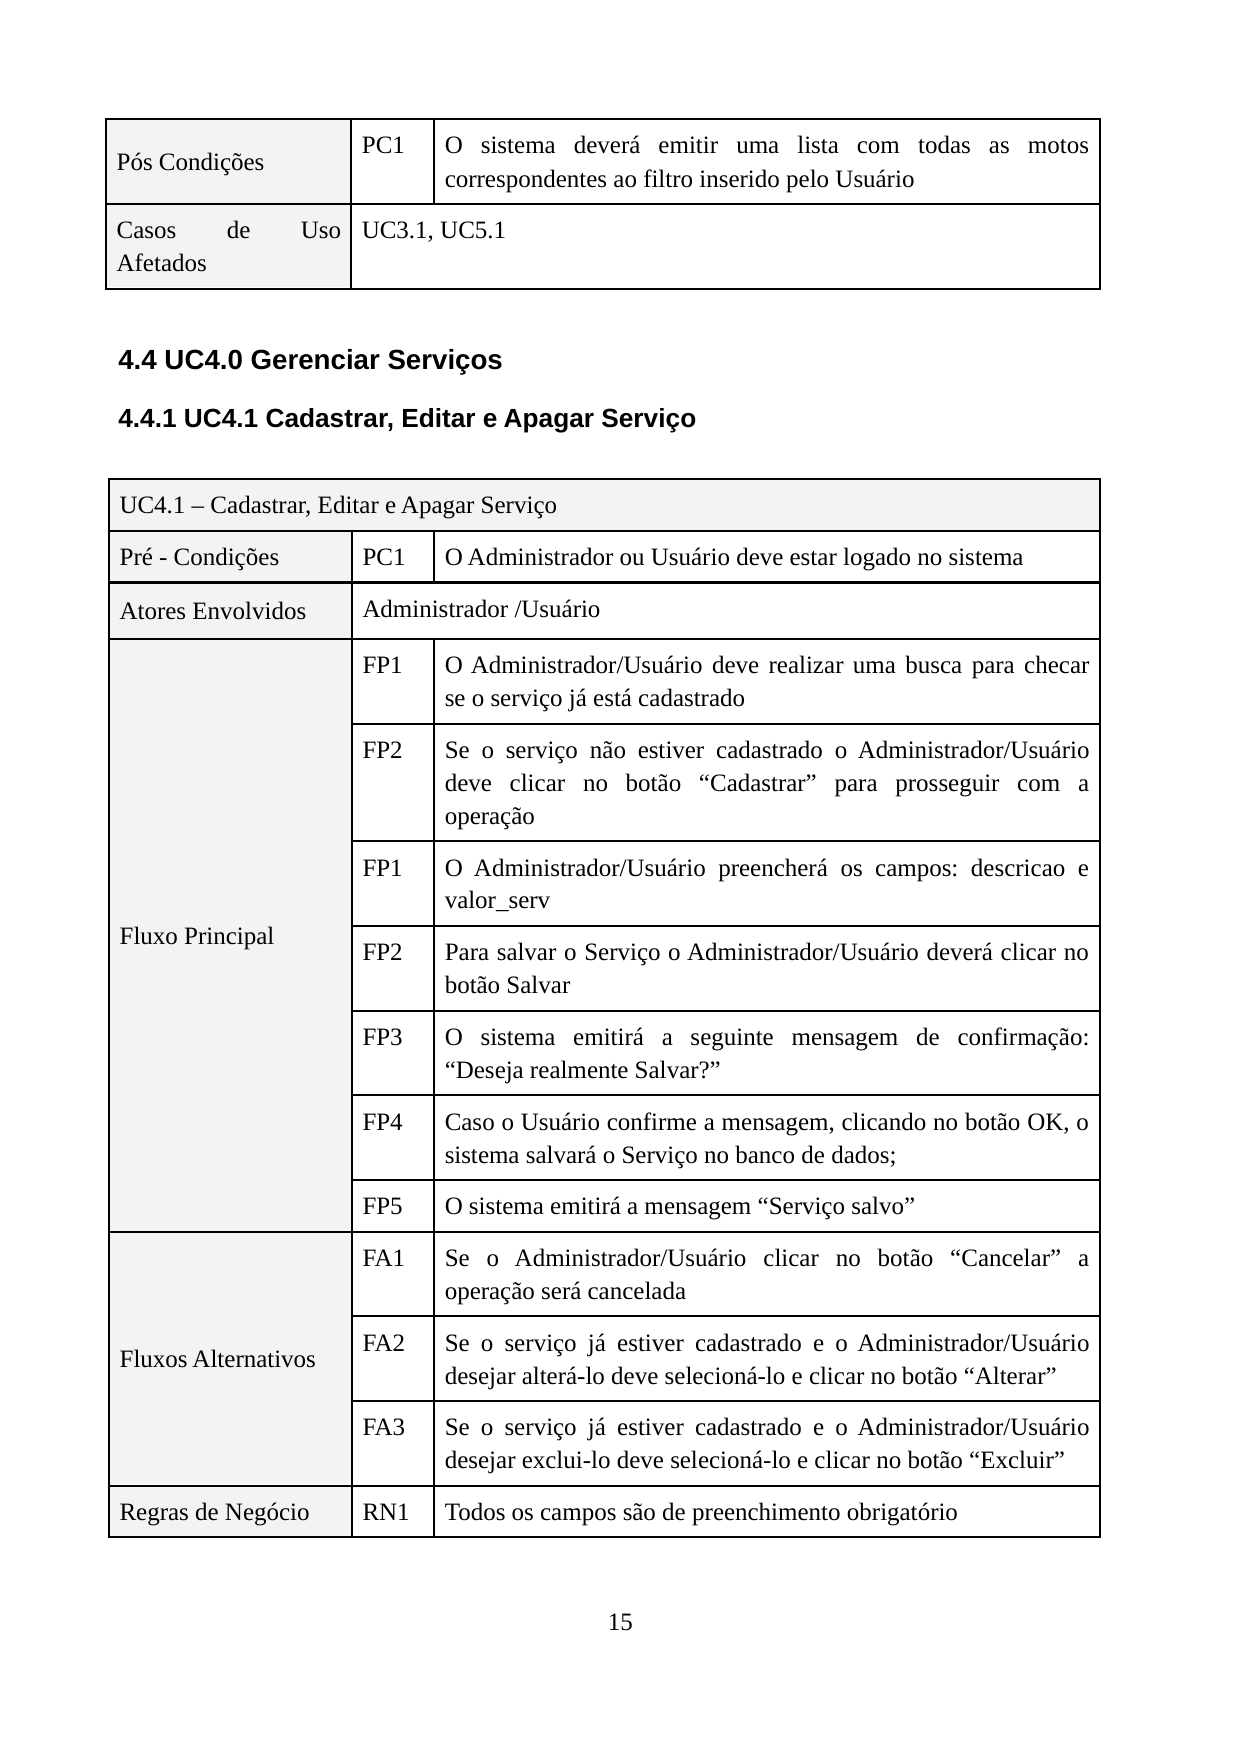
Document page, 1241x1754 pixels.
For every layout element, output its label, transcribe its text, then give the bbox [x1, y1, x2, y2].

table_cell Casos de Uso Afetados [107, 205, 350, 287]
table_cell O Administrador ou Usuário deve estar logado no sistema [435, 532, 1099, 581]
subtitle 4.4 UC4.0 Gerenciar Serviços [118, 343, 1122, 375]
table_cell Para salvar o Serviço o Administrador/Usuário deverá clicar no botão Salvar [435, 927, 1099, 1009]
table_cell PC1 [353, 532, 433, 581]
table_cell Se o serviço já estiver cadastrado e o Administrador/Usuário desejar alterá-lo deve selecioná-lo e clicar no botão “Alterar” [435, 1317, 1099, 1400]
table_cell Se o serviço não estiver cadastrado o Administrador/Usuário deve clicar no botão “Cadastrar” para prosseguir com a operação [435, 725, 1099, 840]
table_cell UC3.1, UC5.1 [352, 205, 1099, 287]
table_cell O Administrador/Usuário deve realizar uma busca para checar se o serviço já está cadastrado [435, 640, 1099, 722]
table_cell O sistema emitirá a mensagem “Serviço salvo” [435, 1181, 1099, 1231]
table_cell Fluxo Principal [110, 640, 351, 1231]
table_cell O sistema emitirá a seguinte mensagem de confirmação: “Deseja realmente Salvar?” [435, 1012, 1099, 1094]
table_cell Administrador /Usuário [353, 584, 1099, 638]
table_cell Fluxos Alternativos [110, 1233, 351, 1484]
table_cell Regras de Negócio [110, 1487, 351, 1536]
table_cell FP3 [353, 1012, 433, 1094]
table_cell RN1 [353, 1487, 433, 1536]
table_cell FP1 [353, 842, 433, 925]
table_cell Se o Administrador/Usuário clicar no botão “Cancelar” a operação será cancelada [435, 1233, 1099, 1315]
table_cell FP1 [353, 640, 433, 722]
table_cell Se o serviço já estiver cadastrado e o Administrador/Usuário desejar exclui-lo deve selecioná-lo e clicar no botão “Excluir” [435, 1402, 1099, 1484]
table_cell Todos os campos são de preenchimento obrigatório [435, 1487, 1099, 1536]
table_cell PC1 [352, 120, 433, 203]
table_cell Caso o Usuário confirme a mensagem, clicando no botão OK, o sistema salvará o Serviço no banco de dados; [435, 1096, 1099, 1179]
table_cell FP5 [353, 1181, 433, 1231]
table_cell Pós Condições [107, 120, 350, 203]
table_cell Atores Envolvidos [110, 584, 351, 638]
table_cell FP2 [353, 927, 433, 1009]
table_cell FA2 [353, 1317, 433, 1400]
table_cell FA3 [353, 1402, 433, 1484]
table_cell FA1 [353, 1233, 433, 1315]
table_header UC4.1 – Cadastrar, Editar e Apagar Serviço [110, 480, 1099, 530]
table_cell O Administrador/Usuário preencherá os campos: descricao e valor_serv [435, 842, 1099, 925]
table_cell O sistema deverá emitir uma lista com todas as motos correspondentes ao filtro inserido pelo Usuário [435, 120, 1099, 203]
table_cell FP2 [353, 725, 433, 840]
subtitle 4.4.1 UC4.1 Cadastrar, Editar e Apagar Serviço [118, 402, 1122, 433]
table_cell FP4 [353, 1096, 433, 1179]
table_cell Pré - Condições [110, 532, 351, 581]
